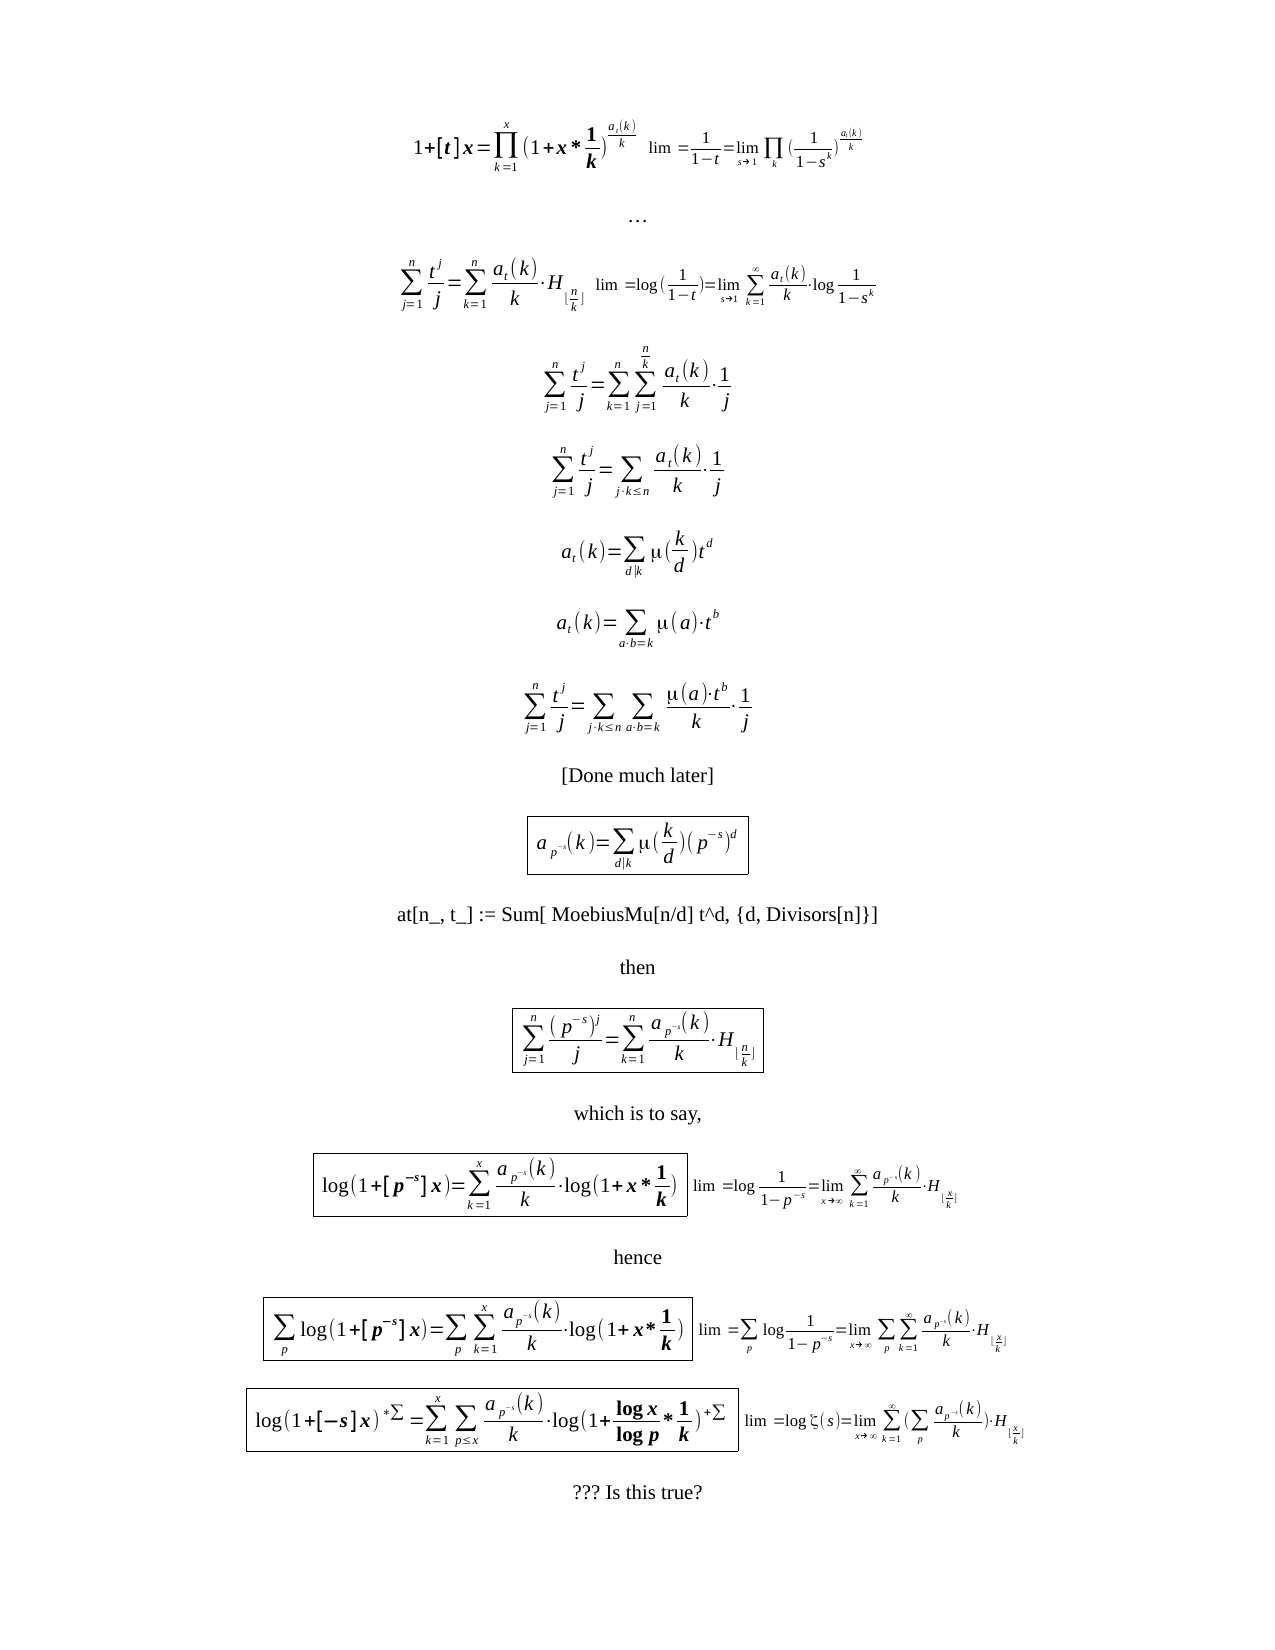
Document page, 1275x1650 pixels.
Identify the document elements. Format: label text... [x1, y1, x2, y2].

text at[n_, t_] := Sum[ MoebiusMu[n/d] t^d, {d, Divisors[n]}] [118, 902, 1157, 926]
text then [118, 955, 1157, 979]
text [Done much later] [118, 763, 1157, 787]
text hence [118, 1244, 1157, 1269]
text ??? Is this true? [118, 1479, 1157, 1504]
text which is to say, [118, 1101, 1157, 1125]
text … [118, 203, 1157, 227]
